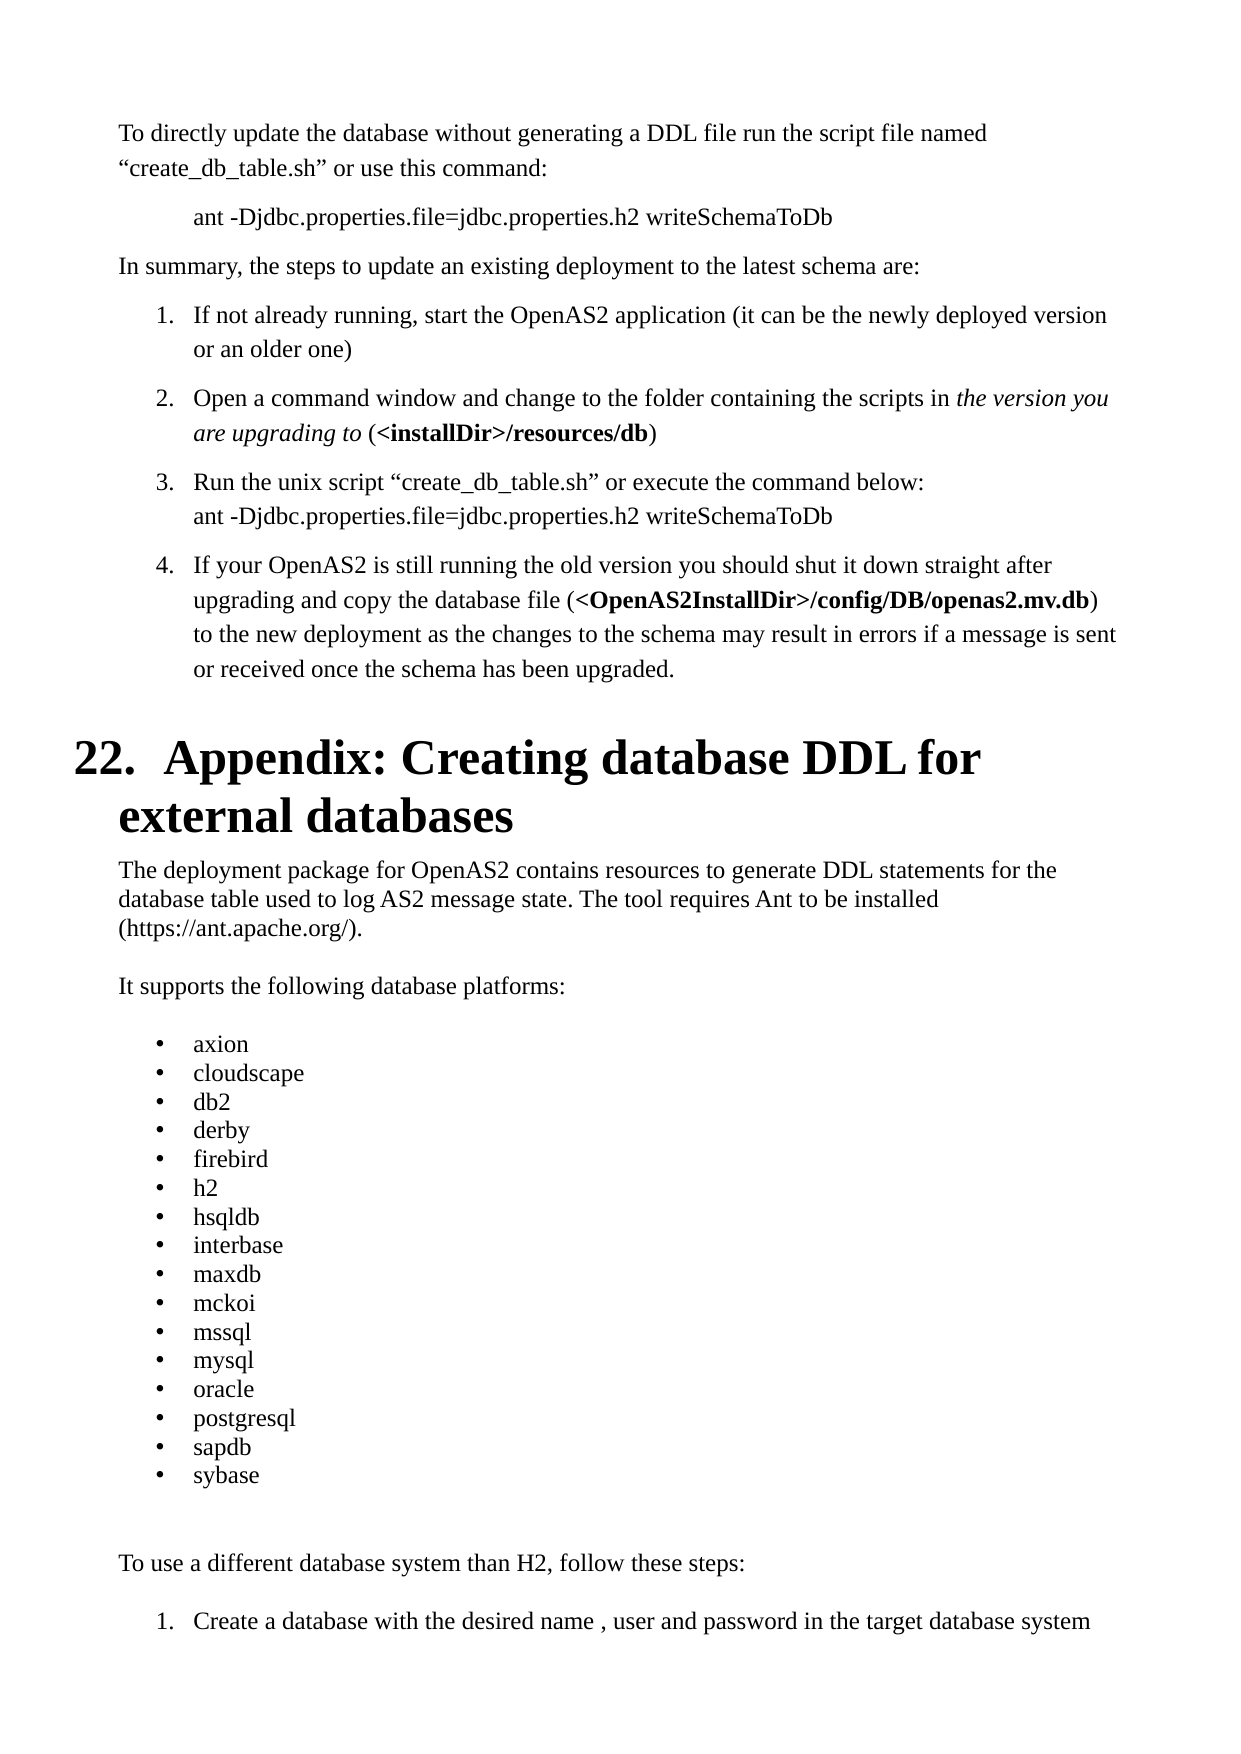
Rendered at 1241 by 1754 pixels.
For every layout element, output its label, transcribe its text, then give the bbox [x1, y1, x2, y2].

text To directly update the database without generating a DDL file run the script file named “create_db_table.sh” or use this command: [118, 118, 1122, 181]
list If your OpenAS2 is still running the old version you should shut it down straight after upgrading and copy the database file (<OpenAS2InstallDir>/config/DB/openas2.mv.db) to the new deployment as the changes to the schema may result in errors if a message is sent or received once the schema has been upgraded. [156, 550, 1122, 683]
list mssql [156, 1317, 1122, 1346]
list derby [156, 1116, 1122, 1144]
list cloudscape [156, 1058, 1122, 1087]
list h2 [156, 1173, 1122, 1202]
list Create a database with the desired name , user and password in the target database system [156, 1606, 1122, 1634]
list It supports the following database platforms: [118, 971, 1122, 1000]
list Run the unix script “create_db_table.sh” or execute the command below: ant -Djdbc.properties.file=jdbc.properties.h2 writeSchemaToDb [156, 467, 1122, 530]
list sapdb [156, 1432, 1122, 1461]
text ant -Djdbc.properties.file=jdbc.properties.h2 writeSchemaToDb [193, 202, 1122, 230]
list firebird [156, 1144, 1122, 1173]
subtitle Appendix: Creating database DDL for external databases [73, 728, 1122, 843]
list interbase [156, 1231, 1122, 1259]
list maxdb [156, 1259, 1122, 1288]
list axion [156, 1029, 1122, 1058]
text In summary, the steps to update an existing deployment to the latest schema are: [118, 251, 1122, 279]
list mysql [156, 1346, 1122, 1374]
list To use a different database system than H2, follow these steps: [118, 1548, 1122, 1576]
list sybase [156, 1461, 1122, 1489]
list db2 [156, 1087, 1122, 1116]
list postgresql [156, 1403, 1122, 1432]
list Open a command window and change to the folder containing the scripts in the version you are upgrading to (<installDir>/resources/db) [156, 383, 1122, 447]
list hsqldb [156, 1202, 1122, 1231]
list If not already running, start the OpenAS2 application (it can be the newly deployed version or an older one) [156, 300, 1122, 363]
list mckoi [156, 1288, 1122, 1317]
list The deployment package for OpenAS2 contains resources to generate DDL statements for the database table used to log AS2 message state. The tool requires Ant to be installed (https://ant.apache.org/). [118, 855, 1122, 942]
list oracle [156, 1374, 1122, 1403]
